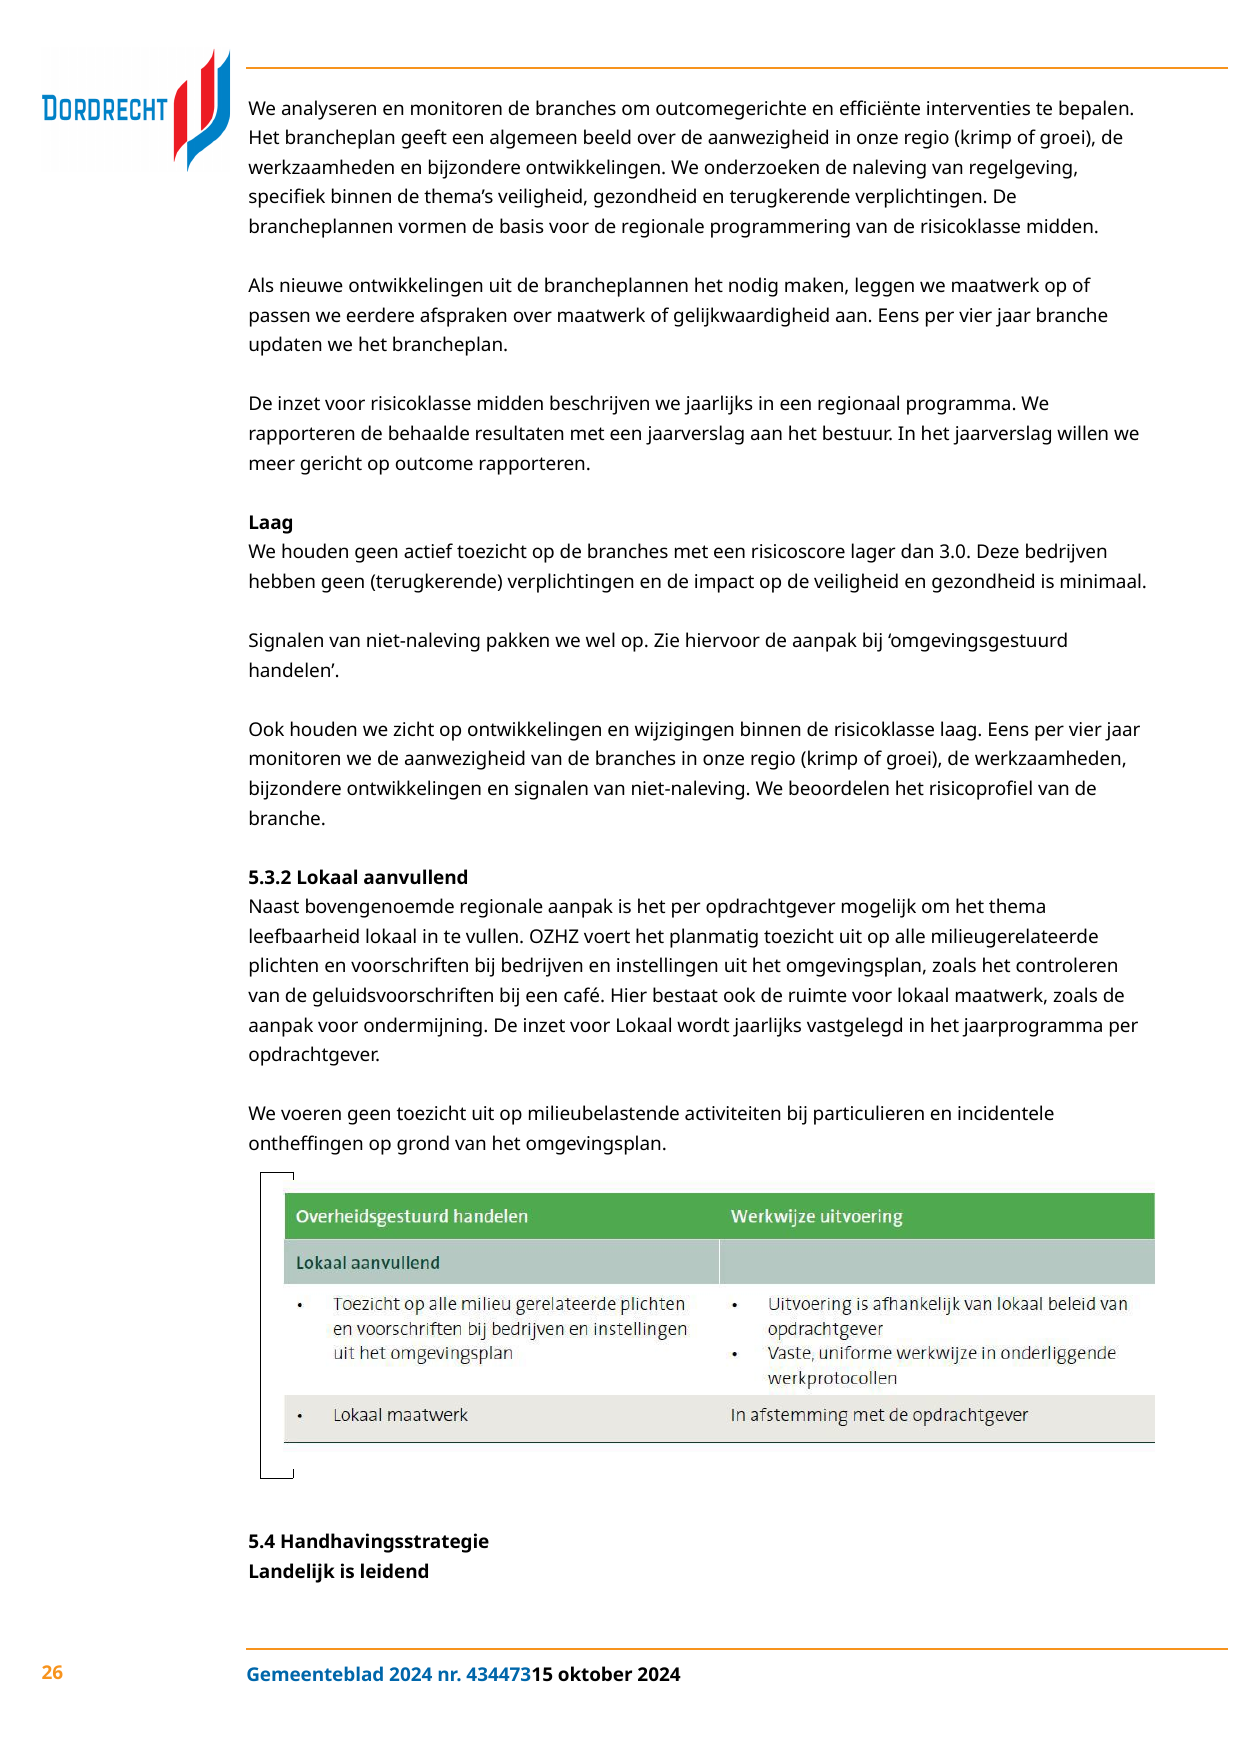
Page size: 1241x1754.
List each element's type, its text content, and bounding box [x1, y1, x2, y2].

picture [41, 47, 231, 172]
text 5.4 Handhavingsstrategie [248, 1529, 1152, 1554]
text We analyseren en monitoren de branches om outcomegerichte en efficiënte interventies te bepalen. Het brancheplan geeft een algemeen beeld over de aanwezigheid in onze regio (krimp of groei), de werkzaamheden en bijzondere ontwikkelingen. We onderzoeken de naleving van regelgeving, specifiek binnen de thema’s veiligheid, gezondheid en terugkerende verplichtingen. De brancheplannen vormen de basis voor de regionale programmering van de risicoklasse midden. [248, 95, 1152, 239]
text We voeren geen toezicht uit op milieubelastende activiteiten bij particulieren en incidentele ontheffingen op grond van het omgevingsplan. [248, 1101, 1152, 1156]
text We houden geen actief toezicht op de branches met een risicoscore lager dan 3.0. Deze bedrijven hebben geen (terugkerende) verplichtingen en de impact op de veiligheid en gezondheid is minimaal. [248, 538, 1152, 594]
text 5.3.2 Lokaal aanvullend [248, 864, 1152, 890]
text Ook houden we zicht op ontwikkelingen en wijzigingen binnen de risicoklasse laag. Eens per vier jaar monitoren we de aanwezigheid van de branches in onze regio (krimp of groei), de werkzaamheden, bijzondere ontwikkelingen en signalen van niet-naleving. We beoordelen het risicoprofiel van de branche. [248, 716, 1152, 831]
text Landelijk is leidend [248, 1558, 1152, 1584]
text Laag [248, 509, 1152, 535]
text Naast bovengenoemde regionale aanpak is het per opdrachtgever mogelijk om het thema leefbaarheid lokaal in te vullen. OZHZ voert het planmatig toezicht uit op alle milieugerelateerde plichten en voorschriften bij bedrijven en instellingen uit het omgevingsplan, zoals het controleren van de geluidsvoorschriften bij een café. Hier bestaat ook de ruimte voor lokaal maatwerk, zoals de aanpak voor ondermijning. De inzet voor Lokaal wordt jaarlijks vastgelegd in het jaarprogramma per opdrachtgever. [248, 893, 1152, 1067]
picture [268, 1180, 1173, 1469]
text Als nieuwe ontwikkelingen uit de brancheplannen het nodig maken, leggen we maatwerk op of passen we eerdere afspraken over maatwerk of gelijkwaardigheid aan. Eens per vier jaar branche updaten we het brancheplan. [248, 272, 1152, 357]
text De inzet voor risicoklasse midden beschrijven we jaarlijks in een regionaal programma. We rapporteren de behaalde resultaten met een jaarverslag aan het bestuur. In het jaarverslag willen we meer gericht op outcome rapporteren. [248, 391, 1152, 476]
text Signalen van niet-naleving pakken we wel op. Zie hiervoor de aanpak bij ‘omgevingsgestuurd handelen’. [248, 627, 1152, 683]
